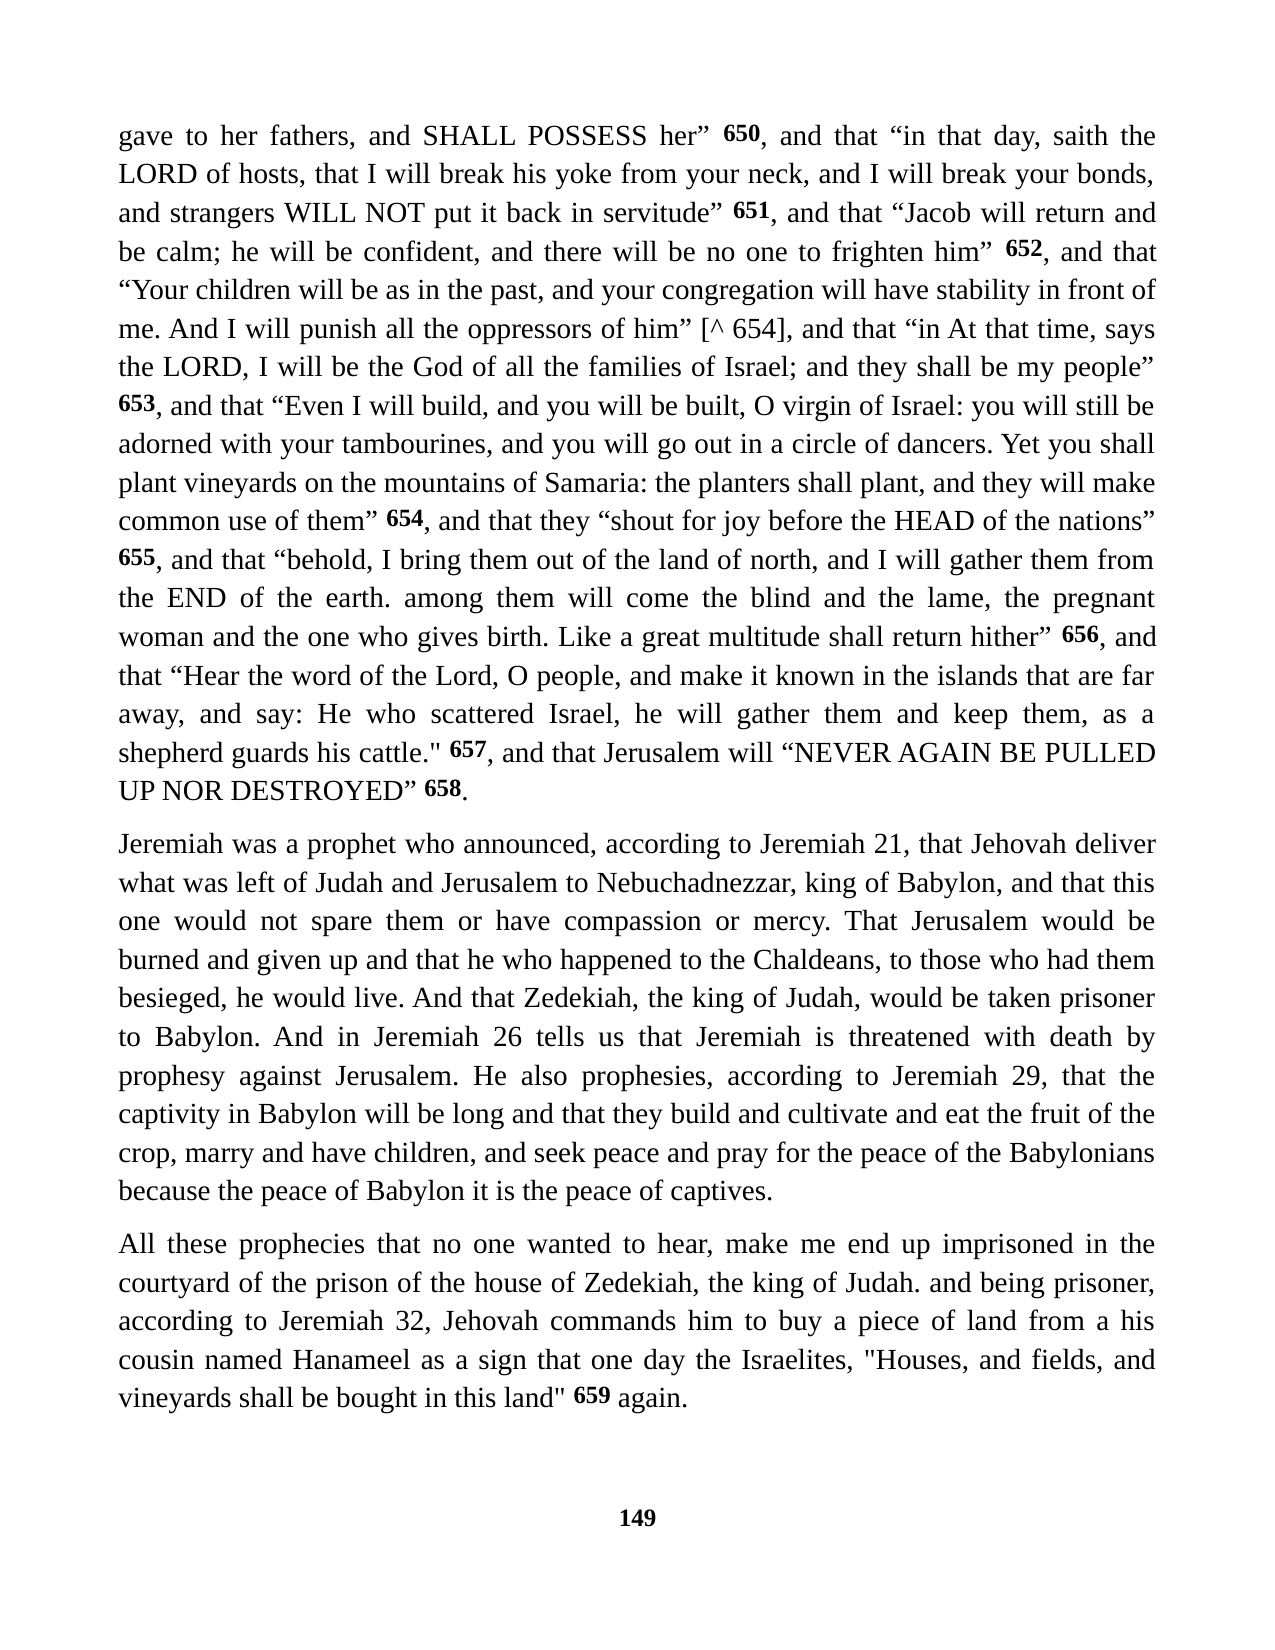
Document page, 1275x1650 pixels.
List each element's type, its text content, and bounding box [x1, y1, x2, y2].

text gave to her fathers, and SHALL POSSESS her” , and that “in that day, saith the LORD of hosts, that I will break his yoke from your neck, and I will break your bonds, and strangers WILL NOT put it back in servitude” , and that “Jacob will return and be calm; he will be confident, and there will be no one to frighten him” , and that “Your children will be as in the past, and your congregation will have stability in front of me. And I will punish all the oppressors of him” [^ 654], and that “in At that time, says the LORD, I will be the God of all the families of Israel; and they shall be my people” , and that “Even I will build, and you will be built, O virgin of Israel: you will still be adorned with your tambourines, and you will go out in a circle of dancers. Yet you shall plant vineyards on the mountains of Samaria: the planters shall plant, and they will make common use of them” , and that they “shout for joy before the HEAD of the nations” , and that “behold, I bring them out of the land of north, and I will gather them from the END of the earth. among them will come the blind and the lame, the pregnant woman and the one who gives birth. Like a great multitude shall return hither” , and that “Hear the word of the Lord, O people, and make it known in the islands that are far away, and say: He who scattered Israel, he will gather them and keep them, as a shepherd guards his cattle." , and that Jerusalem will “NEVER AGAIN BE PULLED UP NOR DESTROYED” . [118, 118, 1157, 807]
text Jeremiah was a prophet who announced, according to Jeremiah 21, that Jehovah deliver what was left of Judah and Jerusalem to Nebuchadnezzar, king of Babylon, and that this one would not spare them or have compassion or mercy. That Jerusalem would be burned and given up and that he who happened to the Chaldeans, to those who had them besieged, he would live. And that Zedekiah, the king of Judah, would be taken prisoner to Babylon. And in Jeremiah 26 tells us that Jeremiah is threatened with death by prophesy against Jerusalem. He also prophesies, according to Jeremiah 29, that the captivity in Babylon will be long and that they build and cultivate and eat the fruit of the crop, marry and have children, and seek peace and pray for the peace of the Babylonians because the peace of Babylon it is the peace of captives. [118, 826, 1157, 1207]
text All these prophecies that no one wanted to hear, make me end up imprisoned in the courtyard of the prison of the house of Zedekiah, the king of Judah. and being prisoner, according to Jeremiah 32, Jehovah commands him to buy a piece of land from a his cousin named Hanameel as a sign that one day the Israelites, "Houses, and fields, and vineyards shall be bought in this land" again. [118, 1226, 1157, 1414]
